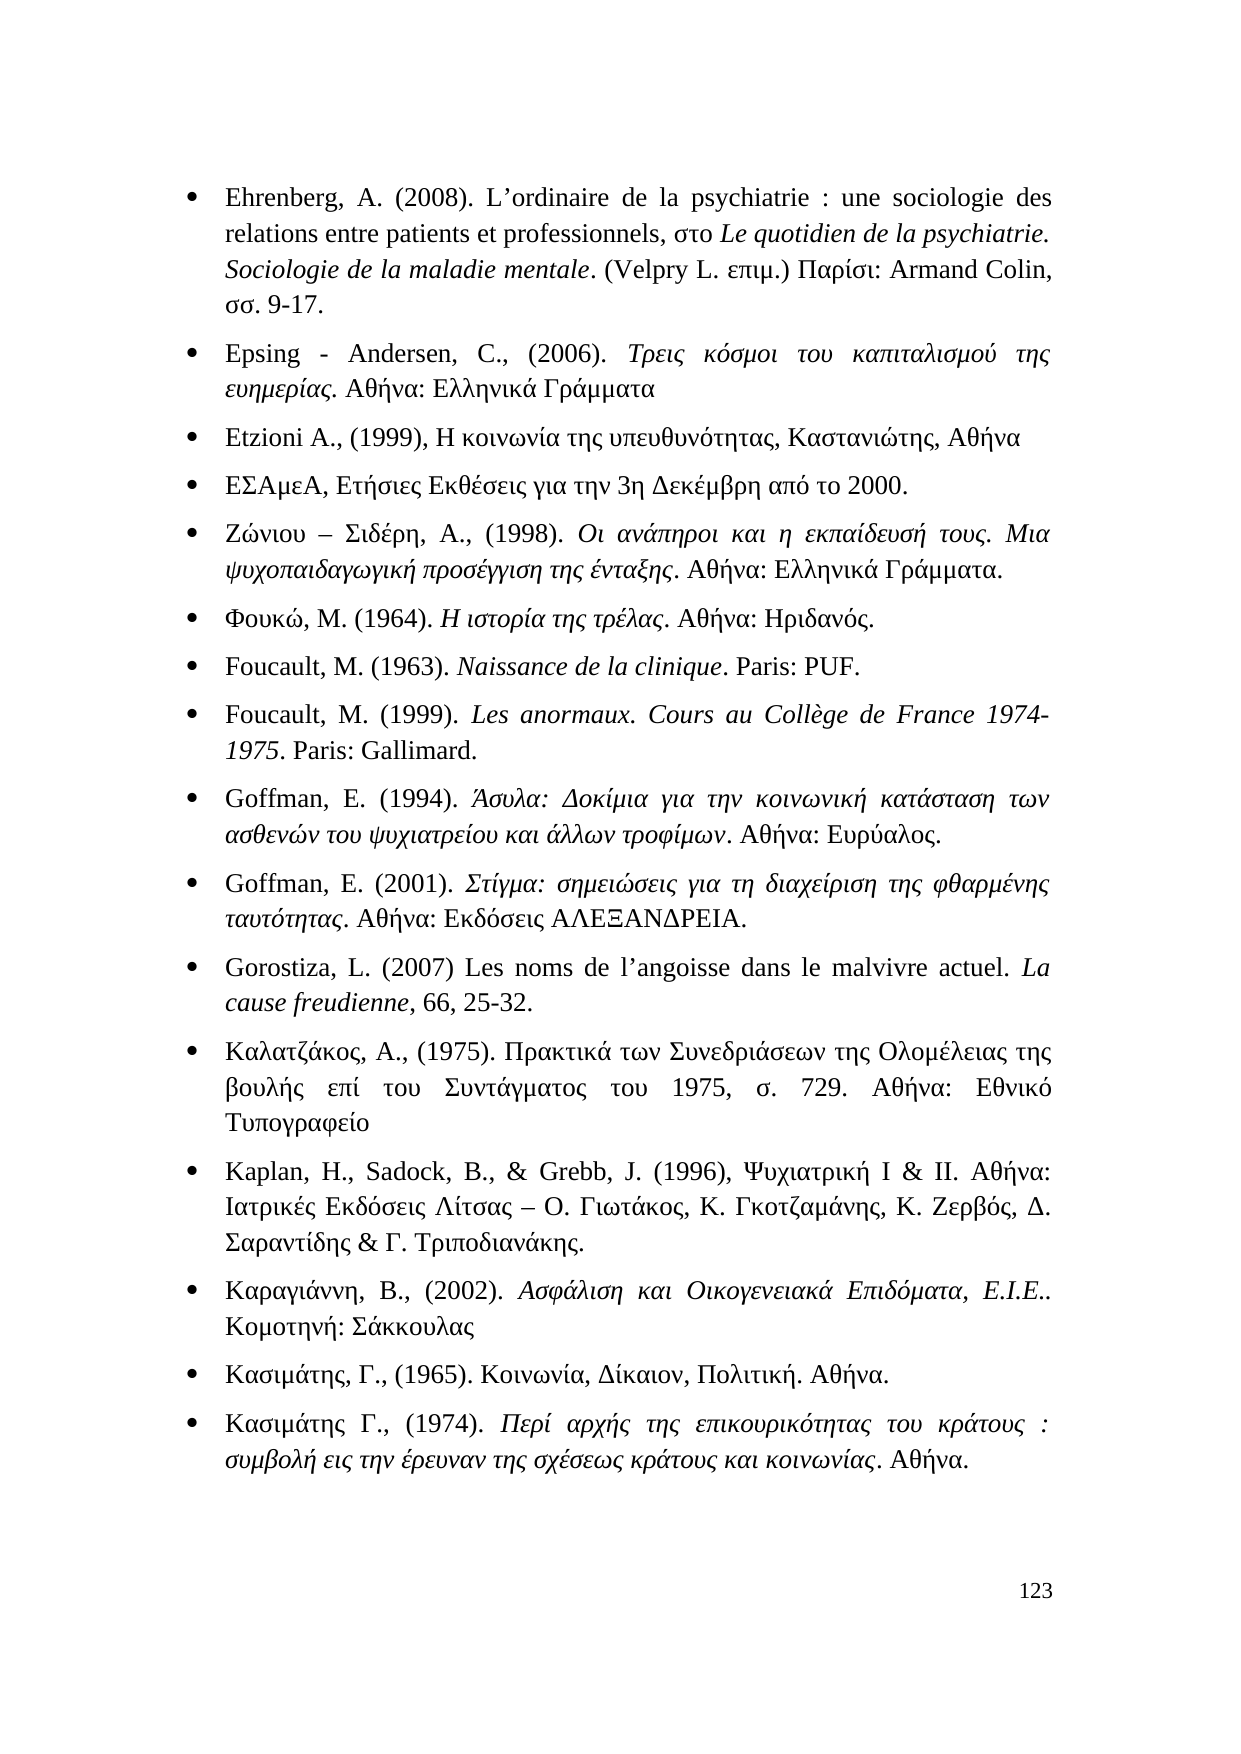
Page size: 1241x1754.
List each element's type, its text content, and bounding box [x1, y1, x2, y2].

list Kaplan, H., Sadock, B., & Grebb, J. (1996), Ψυχιατρική Ι & ΙΙ. Αθήνα: Ιατρικές Εκδόσεις Λίτσας – Ο. Γιωτάκος, Κ. Γκοτζαμάνης, Κ. Ζερβός, Δ. Σαραντίδης & Γ. Τριποδιανάκης. [187, 1154, 1053, 1257]
list Ehrenberg, A. (2008). L’ordinaire de la psychiatrie : une sociologie des relations entre patients et professionnels, στο Le quotidien de la psychiatrie. Sociologie de la maladie mentale. (Velpry L. επιμ.) Παρίσι: Armand Colin, σσ. 9-17. [187, 181, 1053, 319]
list Etzioni Α., (1999), Η κοινωνία της υπευθυνότητας, Καστανιώτης, Αθήνα [187, 421, 1053, 452]
list Foucault, M. (1999). Les anormaux. Cours au Collège de France 1974-1975. Paris: Gallimard. [187, 698, 1053, 766]
list Epsing - Andersen, C., (2006). Τρεις κόσμοι του καπιταλισμού της ευημερίας. Αθήνα: Ελληνικά Γράμματα [187, 337, 1053, 404]
list Καραγιάννη, Β., (2002). Ασφάλιση και Οικογενειακά Επιδόματα, Ε.Ι.Ε.. Κομοτηνή: Σάκκουλας [187, 1274, 1053, 1341]
list Goffman, E. (1994). Άσυλα: Δοκίμια για την κοινωνική κατάσταση των ασθενών του ψυχιατρείου και άλλων τροφίμων. Αθήνα: Ευρύαλος. [187, 783, 1053, 849]
list Foucault, M. (1963). Naissance de la clinique. Paris: PUF. [187, 650, 1053, 681]
list ΕΣΑμεΑ, Ετήσιες Εκθέσεις για την 3η Δεκέμβρη από το 2000. [187, 469, 1053, 500]
list Goffman, E. (2001). Στίγμα: σημειώσεις για τη διαχείριση της φθαρμένης ταυτότητας. Αθήνα: Εκδόσεις ΑΛΕΞΑΝΔΡΕΙΑ. [187, 867, 1053, 934]
list Κασιμάτης Γ., (1974). Περί αρχής της επικουρικότητας του κράτους : συμβολή εις την έρευναν της σχέσεως κράτους και κοινωνίας. Αθήνα. [187, 1407, 1053, 1474]
list Κασιμάτης, Γ., (1965). Κοινωνία, Δίκαιον, Πολιτική. Αθήνα. [187, 1358, 1053, 1390]
list Ζώνιου – Σιδέρη, Α., (1998). Οι ανάπηροι και η εκπαίδευσή τους. Μια ψυχοπαιδαγωγική προσέγγιση της ένταξης. Αθήνα: Ελληνικά Γράμματα. [187, 518, 1053, 584]
list Καλατζάκος, Α., (1975). Πρακτικά των Συνεδριάσεων της Ολομέλειας της βουλής επί του Συντάγματος του 1975, σ. 729. Αθήνα: Εθνικό Τυπογραφείο [187, 1035, 1053, 1137]
list Φουκώ, Μ. (1964). Η ιστορία της τρέλας. Αθήνα: Ηριδανός. [187, 602, 1053, 633]
list Gorostiza, L. (2007) Les noms de l’angoisse dans le malvivre actuel. La cause freudienne, 66, 25-32. [187, 951, 1053, 1018]
